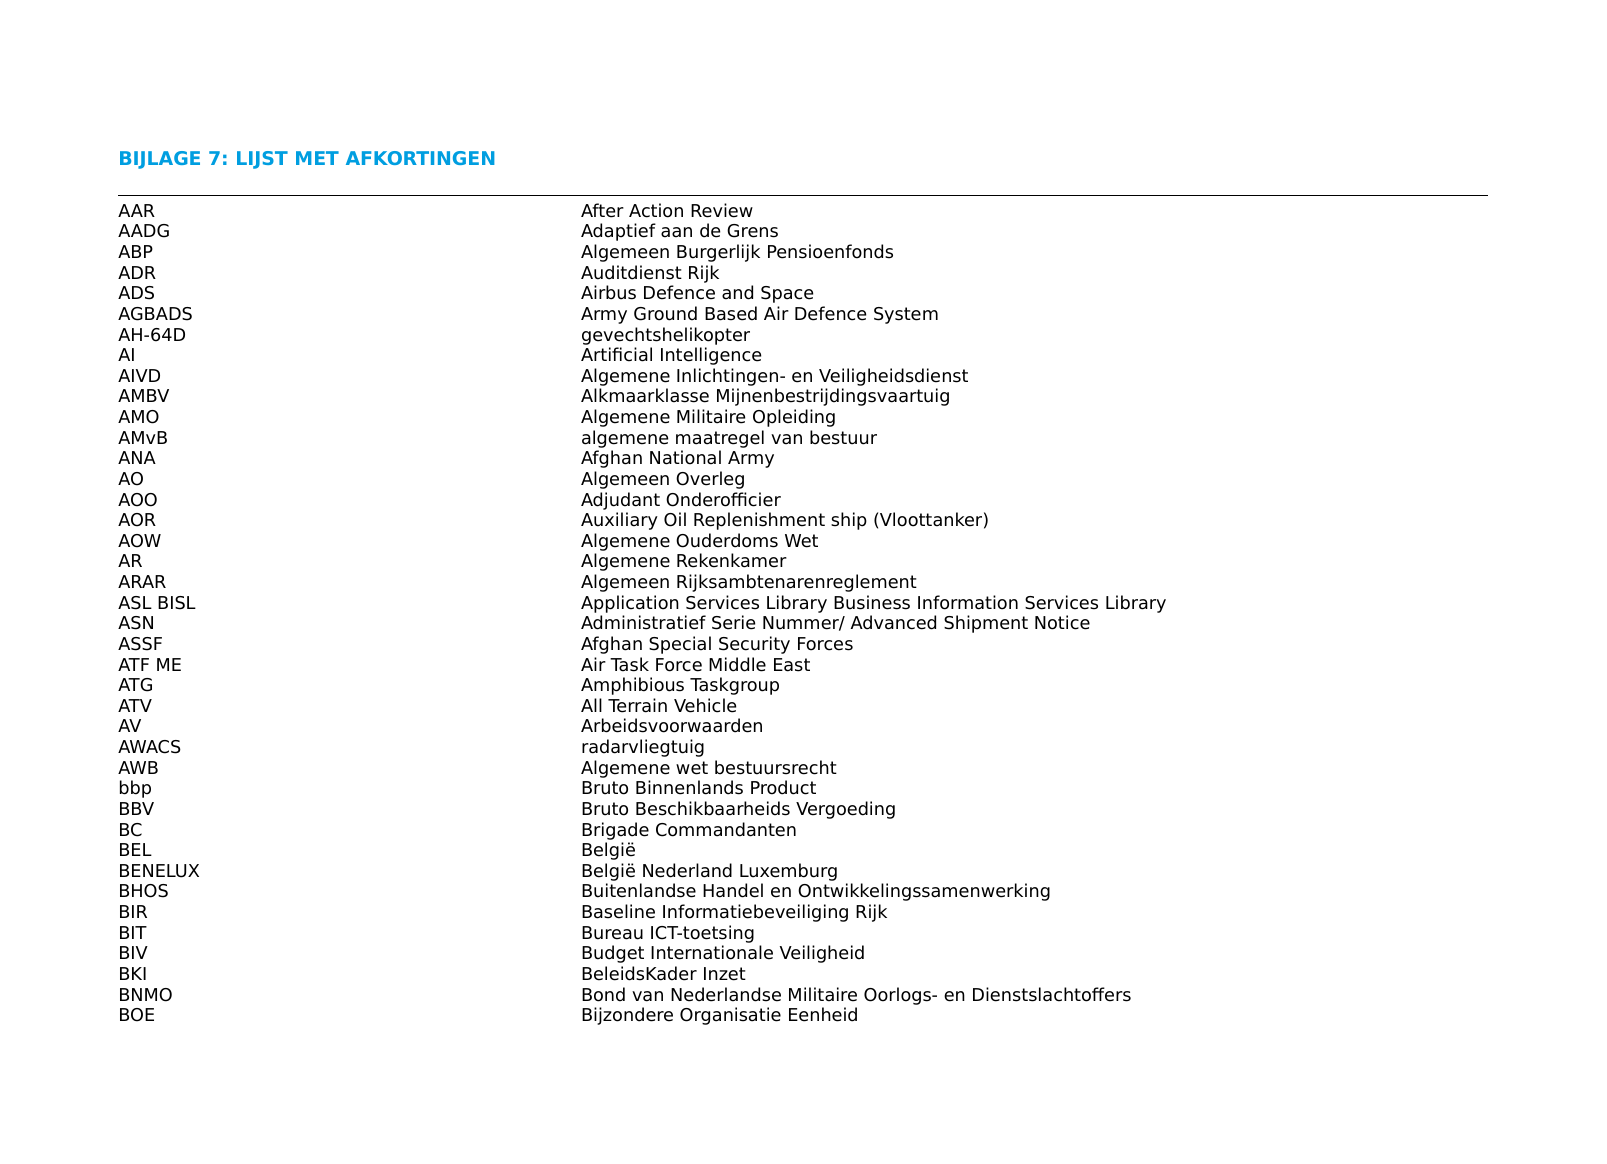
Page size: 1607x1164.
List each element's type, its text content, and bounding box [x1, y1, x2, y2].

table_cell Arbeidsvoorwaarden [575, 716, 1488, 737]
table_cell BEL [118, 840, 575, 861]
table_cell Amphibious Taskgroup [575, 675, 1488, 696]
table_cell AH-64D [118, 325, 575, 345]
table_cell Bruto Binnenlands Product [575, 778, 1488, 799]
table_cell Airbus Defence and Space [575, 283, 1488, 304]
table_cell ASN [118, 613, 575, 634]
table_cell radarvliegtuig [575, 737, 1488, 758]
table_cell Afghan National Army [575, 448, 1488, 469]
table_cell Administratief Serie Nummer/ Advanced Shipment Notice [575, 613, 1488, 634]
table_cell AV [118, 716, 575, 737]
table_cell AMvB [118, 428, 575, 448]
table_cell ATG [118, 675, 575, 696]
table_cell All Terrain Vehicle [575, 696, 1488, 716]
table_cell BKI [118, 964, 575, 984]
table_cell algemene maatregel van bestuur [575, 428, 1488, 448]
table_cell ADR [118, 263, 575, 283]
table_cell ATF ME [118, 655, 575, 675]
table_cell BIR [118, 902, 575, 923]
table_cell AI [118, 345, 575, 366]
table_cell ABP [118, 242, 575, 263]
table_cell Army Ground Based Air Defence System [575, 304, 1488, 324]
table_cell Auxiliary Oil Replenishment ship (Vloottanker) [575, 510, 1488, 531]
table_cell Algemene wet bestuursrecht [575, 758, 1488, 778]
table_cell BIT [118, 923, 575, 943]
table_cell Algemeen Burgerlijk Pensioenfonds [575, 242, 1488, 263]
table_cell Application Services Library Business Information Services Library [575, 593, 1488, 613]
table_cell Artificial Intelligence [575, 345, 1488, 366]
table_cell Afghan Special Security Forces [575, 634, 1488, 654]
table_cell AOW [118, 531, 575, 551]
table_cell ANA [118, 448, 575, 469]
table_cell AIVD [118, 366, 575, 386]
table_cell BNMO [118, 985, 575, 1005]
table_cell Alkmaarklasse Mijnenbestrijdingsvaartuig [575, 386, 1488, 407]
table_cell Buitenlandse Handel en Ontwikkelingssamenwerking [575, 881, 1488, 902]
table_cell AR [118, 551, 575, 572]
table_cell AADG [118, 221, 575, 242]
table_cell Auditdienst Rijk [575, 263, 1488, 283]
table_cell AMO [118, 407, 575, 428]
table_cell ASL BISL [118, 593, 575, 613]
table_cell AOO [118, 490, 575, 510]
table_cell BENELUX [118, 861, 575, 881]
table_cell België Nederland Luxemburg [575, 861, 1488, 881]
table_cell Algemeen Rijksambtenarenreglement [575, 572, 1488, 593]
table_cell Bureau ICT-toetsing [575, 923, 1488, 943]
subtitle BIJLAGE 7: LIJST MET AFKORTINGEN [118, 148, 1488, 170]
table_cell Baseline Informatiebeveiliging Rijk [575, 902, 1488, 923]
table_cell Brigade Commandanten [575, 820, 1488, 840]
table_cell BHOS [118, 881, 575, 902]
table_cell BBV [118, 799, 575, 819]
table_cell Bijzondere Organisatie Eenheid [575, 1005, 1488, 1026]
table_cell BC [118, 820, 575, 840]
table_cell AOR [118, 510, 575, 531]
table_cell ARAR [118, 572, 575, 593]
table_cell bbp [118, 778, 575, 799]
table_cell Algemene Ouderdoms Wet [575, 531, 1488, 551]
table_cell AWACS [118, 737, 575, 758]
table_cell Budget Internationale Veiligheid [575, 943, 1488, 964]
table_cell Algemene Rekenkamer [575, 551, 1488, 572]
table_cell België [575, 840, 1488, 861]
table_cell BIV [118, 943, 575, 964]
table_cell Bond van Nederlandse Militaire Oorlogs- en Dienstslachtoffers [575, 985, 1488, 1005]
table_cell ATV [118, 696, 575, 716]
table_cell AMBV [118, 386, 575, 407]
table_cell ASSF [118, 634, 575, 654]
table_cell AO [118, 469, 575, 489]
table_cell Algemene Militaire Opleiding [575, 407, 1488, 428]
table_cell Air Task Force Middle East [575, 655, 1488, 675]
table_cell BOE [118, 1005, 575, 1026]
table_cell Bruto Beschikbaarheids Vergoeding [575, 799, 1488, 819]
table_cell ADS [118, 283, 575, 304]
table_header After Action Review [575, 196, 1488, 221]
table_cell Algemene Inlichtingen- en Veiligheidsdienst [575, 366, 1488, 386]
table_header AAR [118, 196, 575, 221]
table_cell BeleidsKader Inzet [575, 964, 1488, 984]
table_cell Adaptief aan de Grens [575, 221, 1488, 242]
table_cell Algemeen Overleg [575, 469, 1488, 489]
table_cell AWB [118, 758, 575, 778]
table_cell gevechtshelikopter [575, 325, 1488, 345]
table_cell AGBADS [118, 304, 575, 324]
table_cell Adjudant Onderofficier [575, 490, 1488, 510]
